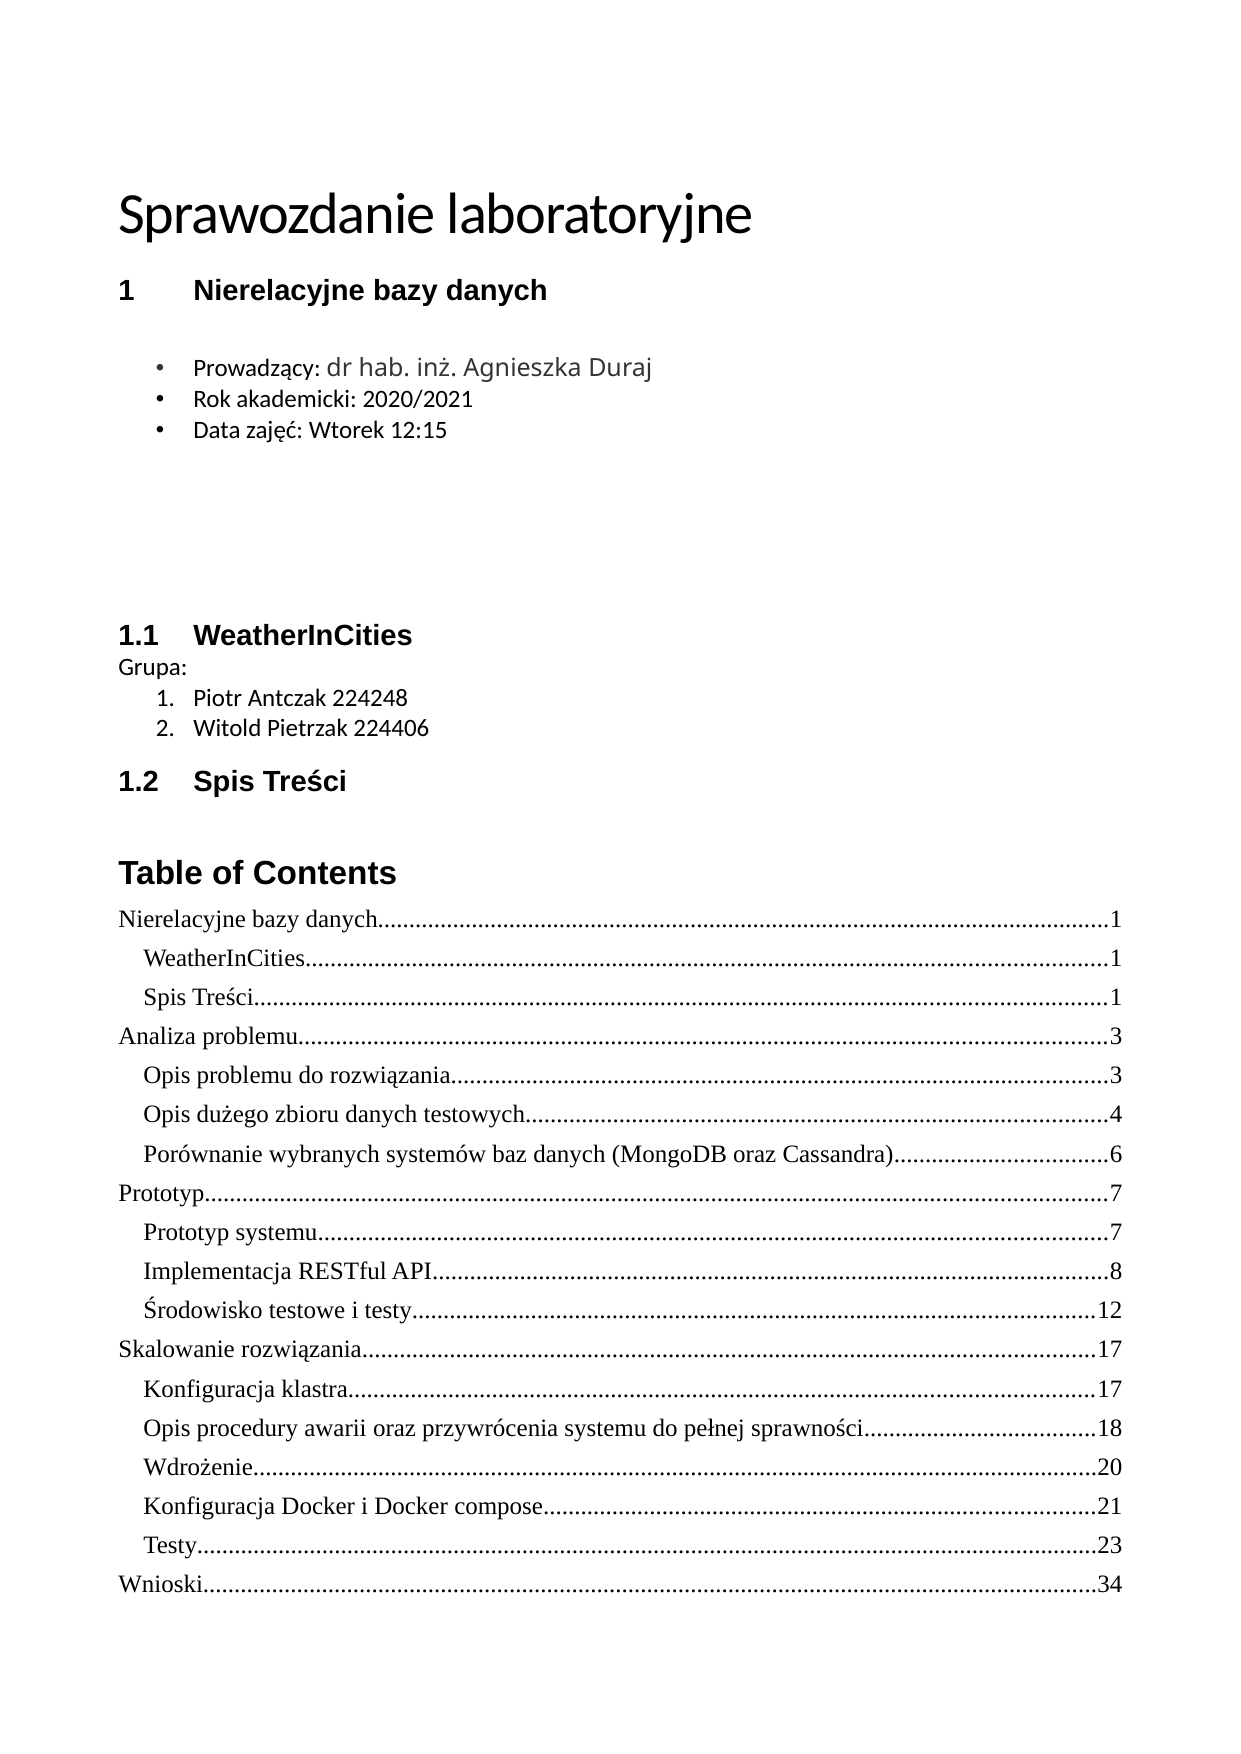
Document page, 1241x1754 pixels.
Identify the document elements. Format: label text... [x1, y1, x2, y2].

text Prototyp 7 [118, 1178, 1122, 1207]
list Prowadzący: dr hab. inż. Agnieszka Duraj [156, 349, 1122, 383]
text Opis dużego zbioru danych testowych 4 [143, 1099, 1122, 1128]
text Grupa: [118, 651, 1122, 682]
text Skalowanie rozwiązania 17 [118, 1334, 1122, 1363]
text Opis procedury awarii oraz przywrócenia systemu do pełnej sprawności 18 [143, 1413, 1122, 1442]
list Rok akademicki: 2020/2021 [156, 383, 1122, 414]
text Analiza problemu 3 [118, 1021, 1122, 1050]
list Piotr Antczak 224248 [156, 682, 1122, 712]
text Porównanie wybranych systemów baz danych (MongoDB oraz Cassandra) 6 [143, 1139, 1122, 1167]
text Opis problemu do rozwiązania 3 [143, 1060, 1122, 1089]
list Data zajęć: Wtorek 12:15 [156, 414, 1122, 444]
text Implementacja RESTful API 8 [143, 1256, 1122, 1285]
text Nierelacyjne bazy danych 1 [118, 904, 1122, 932]
subtitle Table of Contents [118, 853, 1122, 891]
title Sprawozdanie laboratoryjne [118, 176, 1122, 248]
text Prototyp systemu 7 [143, 1217, 1122, 1246]
list Witold Pietrzak 224406 [156, 712, 1122, 743]
text Środowisko testowe i testy 12 [143, 1295, 1122, 1324]
subtitle WeatherInCities [118, 618, 1122, 651]
text Testy 23 [143, 1530, 1122, 1559]
text Wdrożenie 20 [143, 1452, 1122, 1481]
text WeatherInCities 1 [143, 943, 1122, 972]
text Spis Treści 1 [143, 982, 1122, 1011]
text Wnioski 34 [118, 1569, 1122, 1598]
text Konfiguracja Docker i Docker compose 21 [143, 1491, 1122, 1520]
subtitle Spis Treści [118, 764, 1122, 797]
subtitle Nierelacyjne bazy danych [118, 273, 1122, 306]
text Konfiguracja klastra 17 [143, 1374, 1122, 1402]
